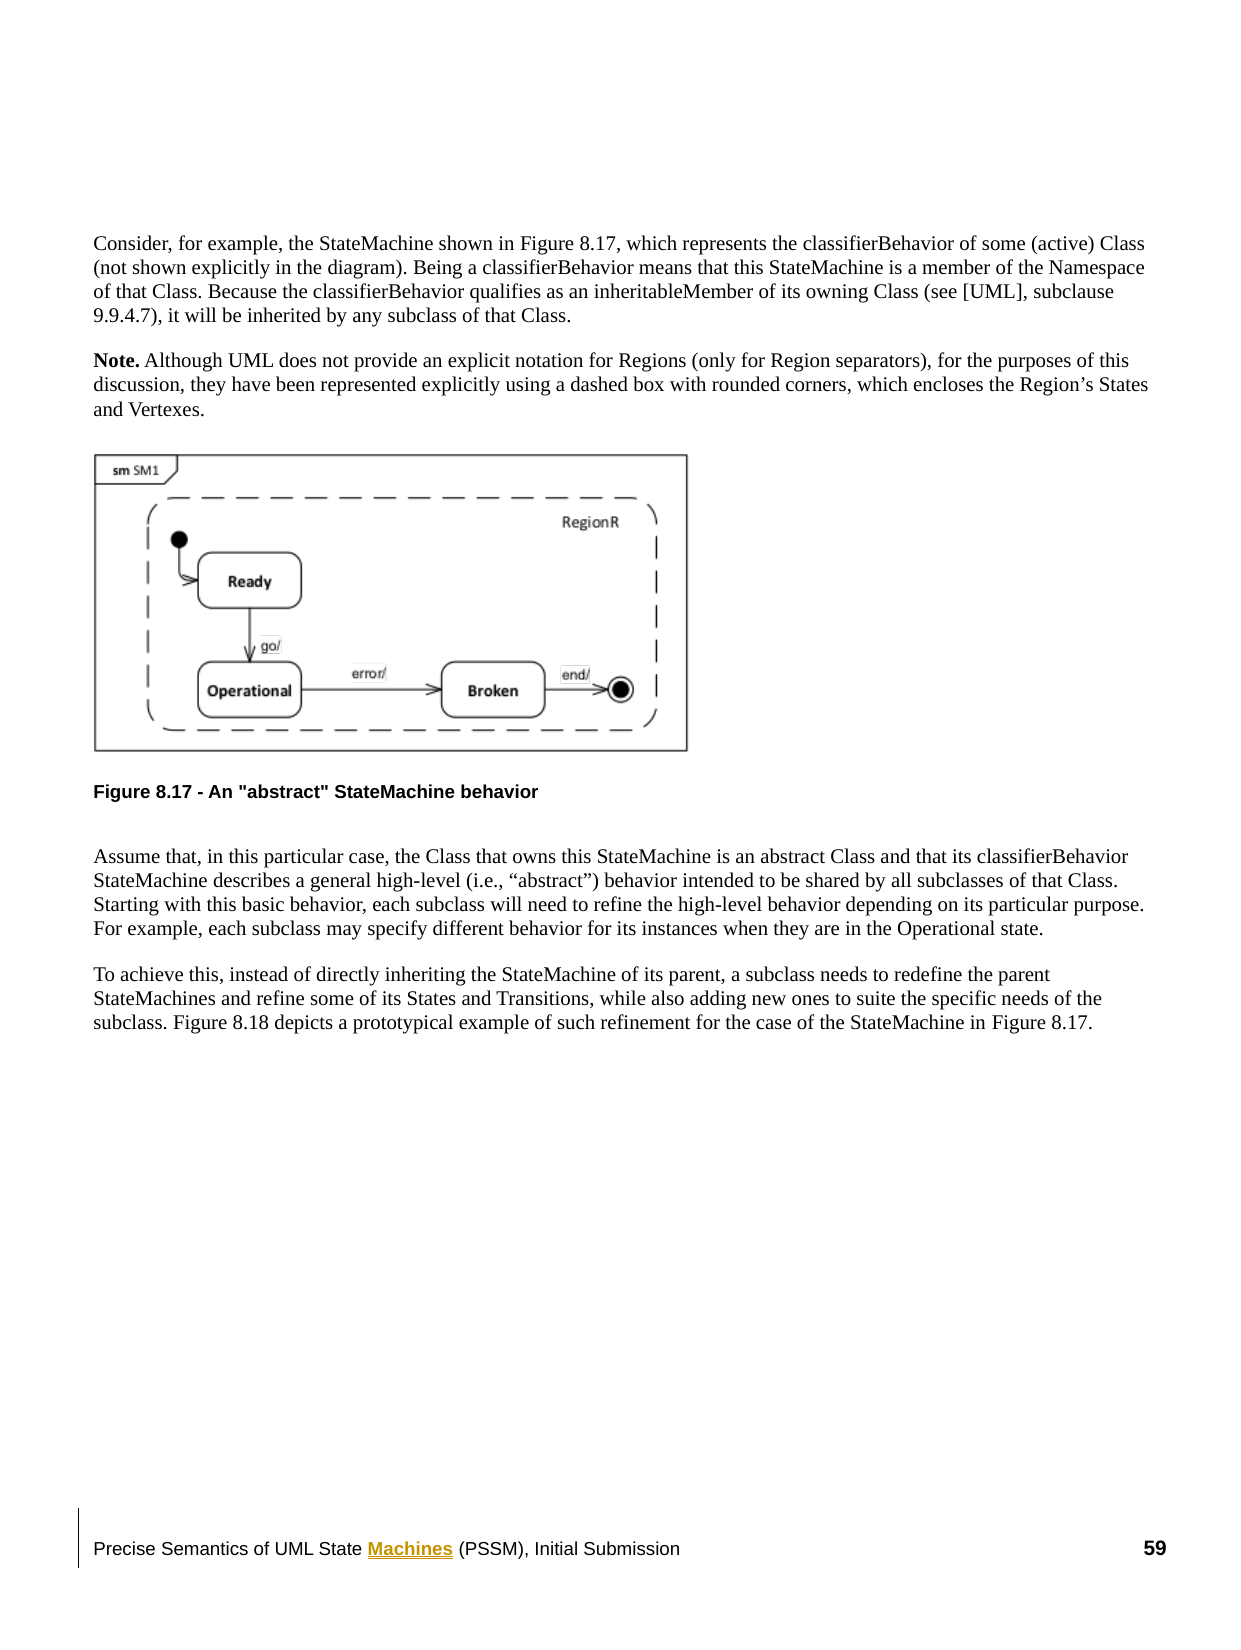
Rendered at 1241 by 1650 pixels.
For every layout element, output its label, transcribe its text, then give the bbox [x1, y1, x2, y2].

text Assume that, in this particular case, the Class that owns this StateMachine is an abstract Class and that its classifierBehavior StateMachine describes a general high-level (i.e., “abstract”) behavior intended to be shared by all subclasses of that Class. Starting with this basic behavior, each subclass will need to refine the high-level behavior depending on its particular purpose. For example, each subclass may specify different behavior for its instances when they are in the Operational state. [93, 844, 1164, 940]
text Note. Although UML does not provide an explicit notation for Regions (only for Region separators), for the purposes of this discussion, they have been represented explicitly using a dashed box with rounded corners, which encloses the Region’s States and Vertexes. [93, 348, 1164, 421]
text Consider, for example, the StateMachine shown in Figure 8.17, which represents the classifierBehavior of some (active) Class (not shown explicitly in the diagram). Being a classifierBehavior means that this StateMachine is a member of the Namespace of that Class. Because the classifierBehavior qualifies as an inheritableMember of its owning Class (see [UML], subclause 9.9.4.7), it will be inherited by any subclass of that Class. [93, 231, 1164, 327]
text Figure 8.17 - An "abstract" StateMachine behavior [93, 778, 689, 802]
picture [93, 454, 689, 778]
text To achieve this, instead of directly inheriting the StateMachine of its parent, a subclass needs to redefine the parent StateMachines and refine some of its States and Transitions, while also adding new ones to suite the specific needs of the subclass. Figure 8.18 depicts a prototypical example of such refinement for the case of the StateMachine in Figure 8.17. [93, 961, 1164, 1034]
